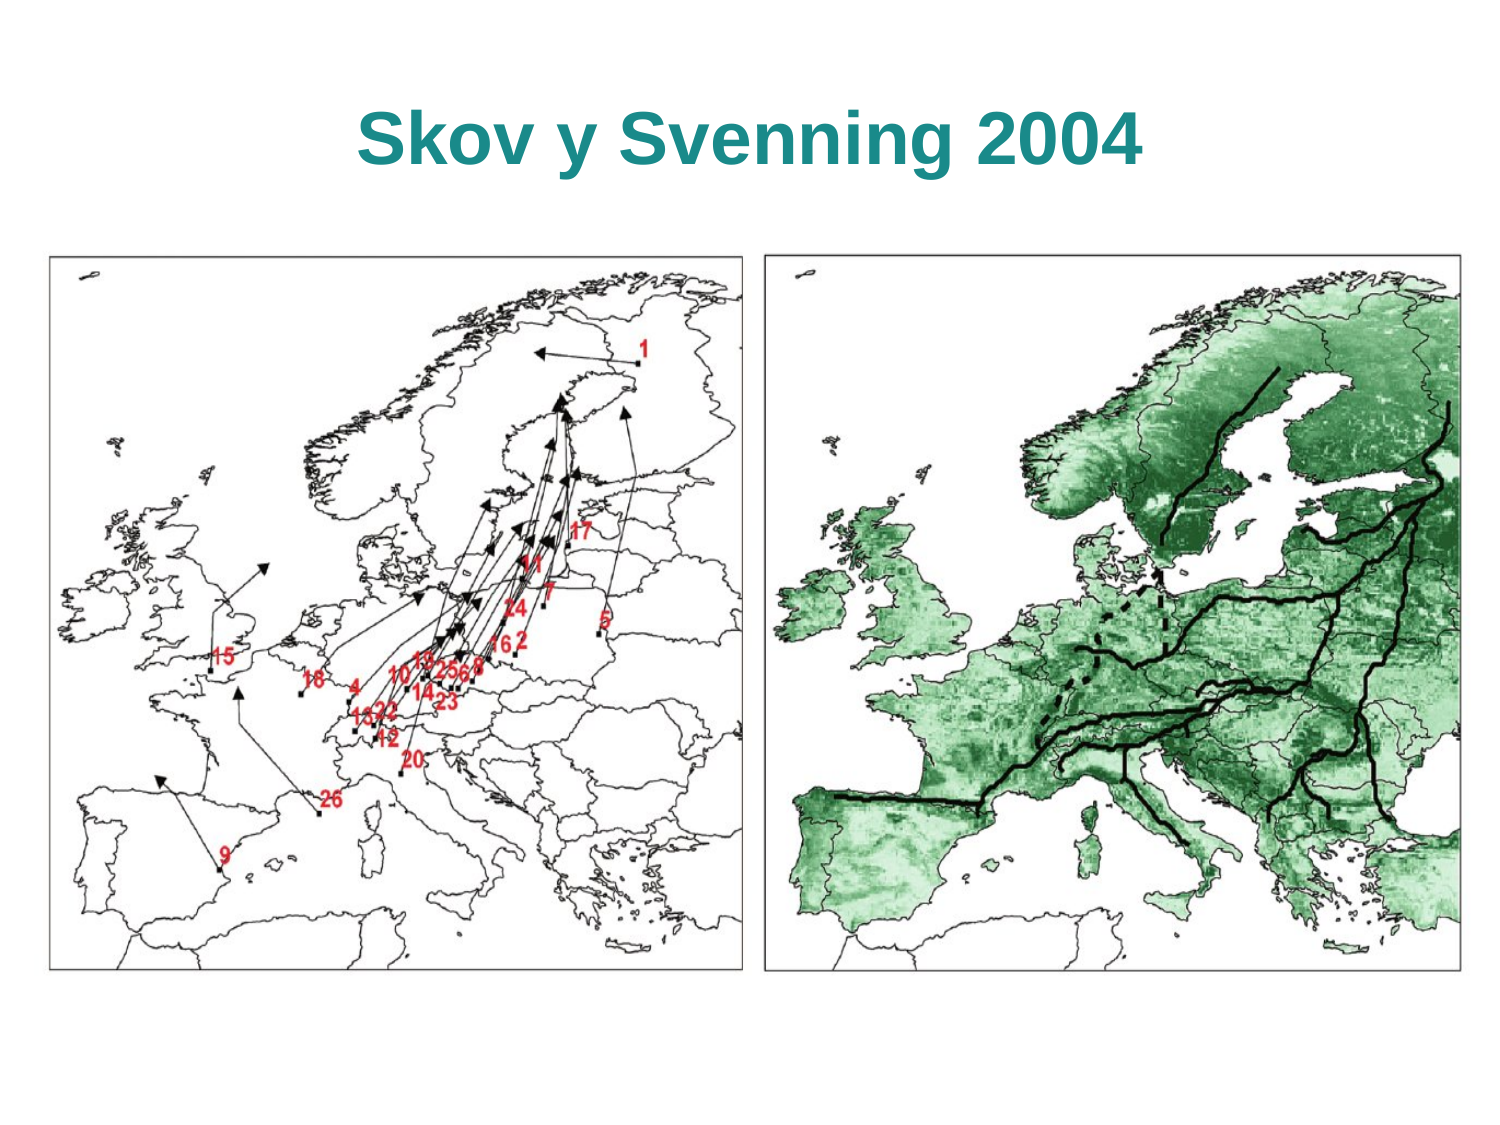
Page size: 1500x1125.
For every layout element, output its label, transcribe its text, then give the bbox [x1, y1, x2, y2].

title Skov y Svenning 2004 [112, 68, 1388, 209]
picture [34, 241, 1475, 978]
